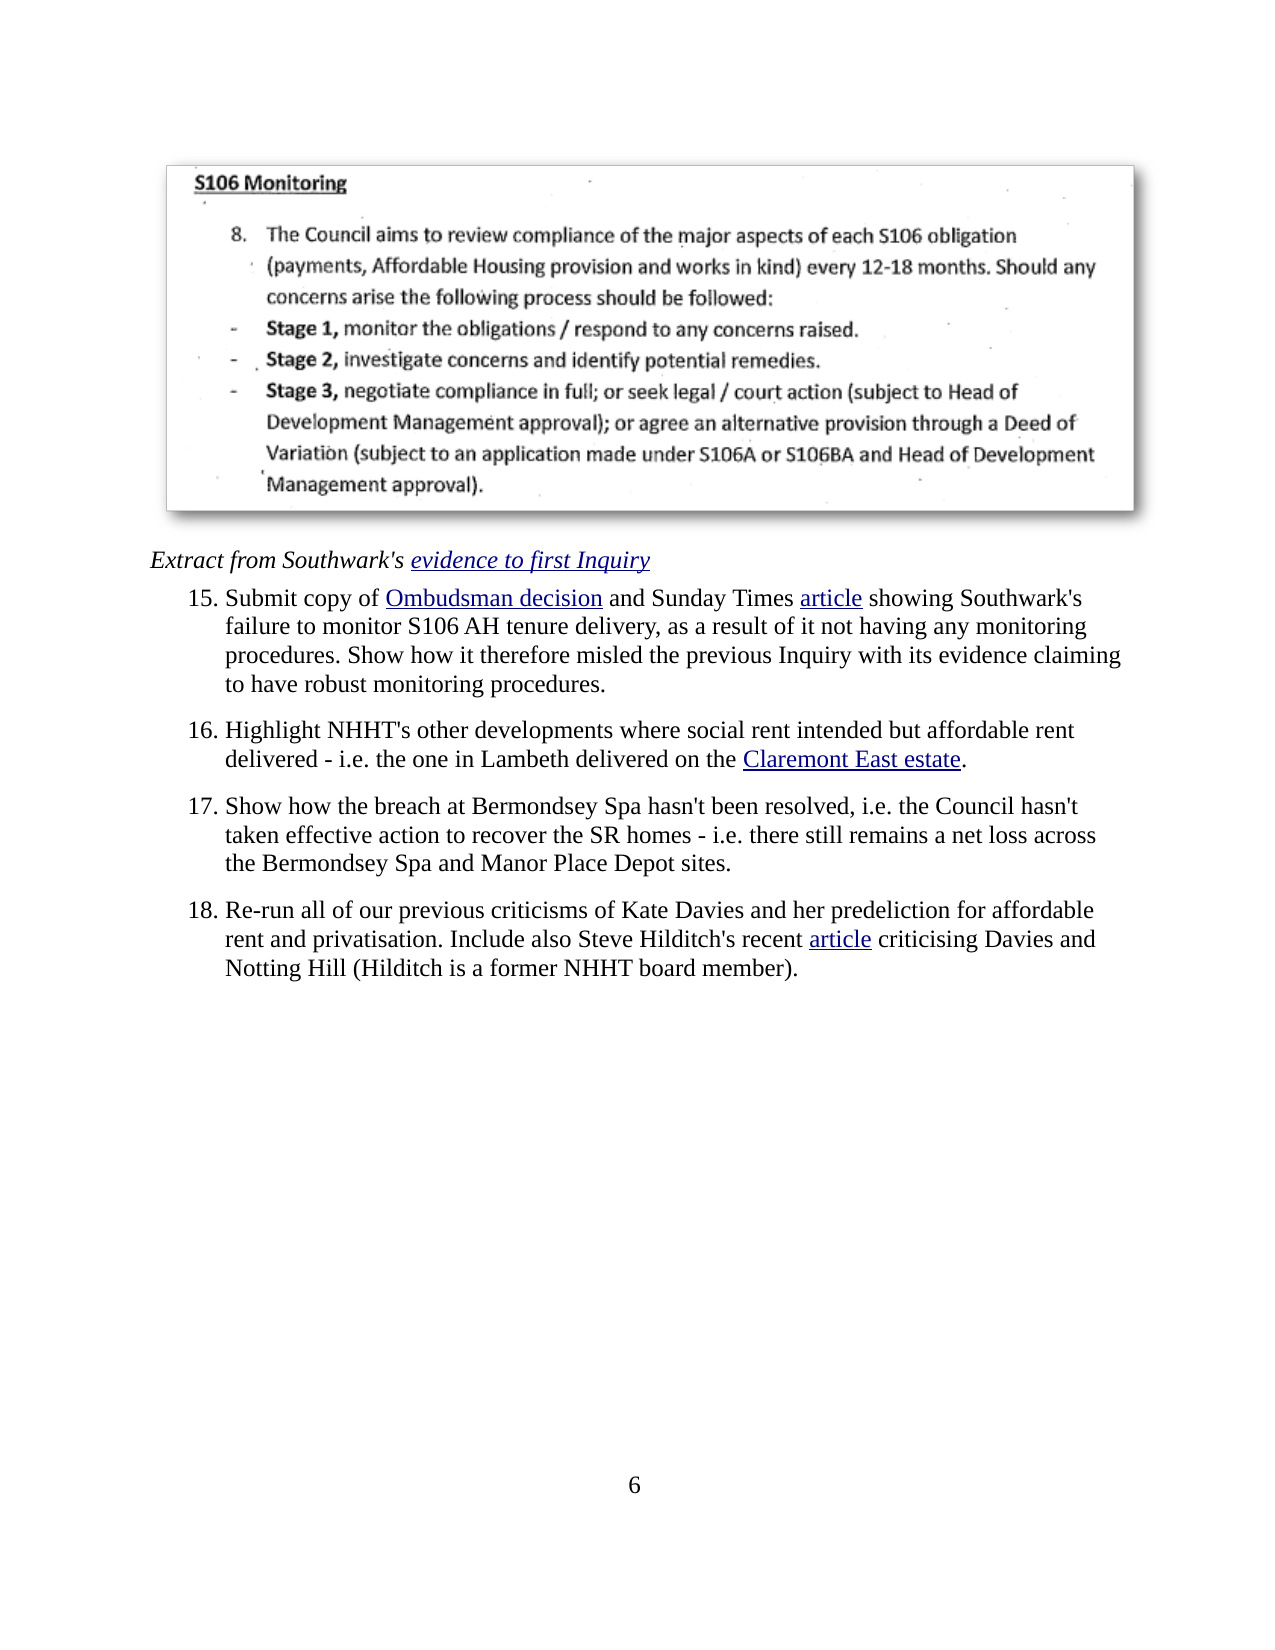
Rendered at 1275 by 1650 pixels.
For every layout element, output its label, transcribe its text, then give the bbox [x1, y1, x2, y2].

text Extract from Southwark's evidence to first Inquiry [150, 540, 1125, 574]
picture [150, 150, 1163, 540]
list Show how the breach at Bermondsey Spa hasn't been resolved, i.e. the Council hasn't taken effective action to recover the SR homes - i.e. there still remains a net loss across the Bermondsey Spa and Manor Place Depot sites. [187, 791, 1125, 877]
list Re-run all of our previous criticisms of Kate Davies and her predeliction for affordable rent and privatisation. Include also Steve Hilditch's recent article criticising Davies and Notting Hill (Hilditch is a former NHHT board member). [187, 895, 1125, 981]
list Highlight NHHT's other developments where social rent intended but affordable rent delivered - i.e. the one in Lambeth delivered on the Claremont East estate. [187, 716, 1125, 773]
list Submit copy of Ombudsman decision and Sunday Times article showing Southwark's failure to monitor S106 AH tenure delivery, as a result of it not having any monitoring procedures. Show how it therefore misled the previous Inquiry with its evidence claiming to have robust monitoring procedures. [187, 583, 1125, 698]
